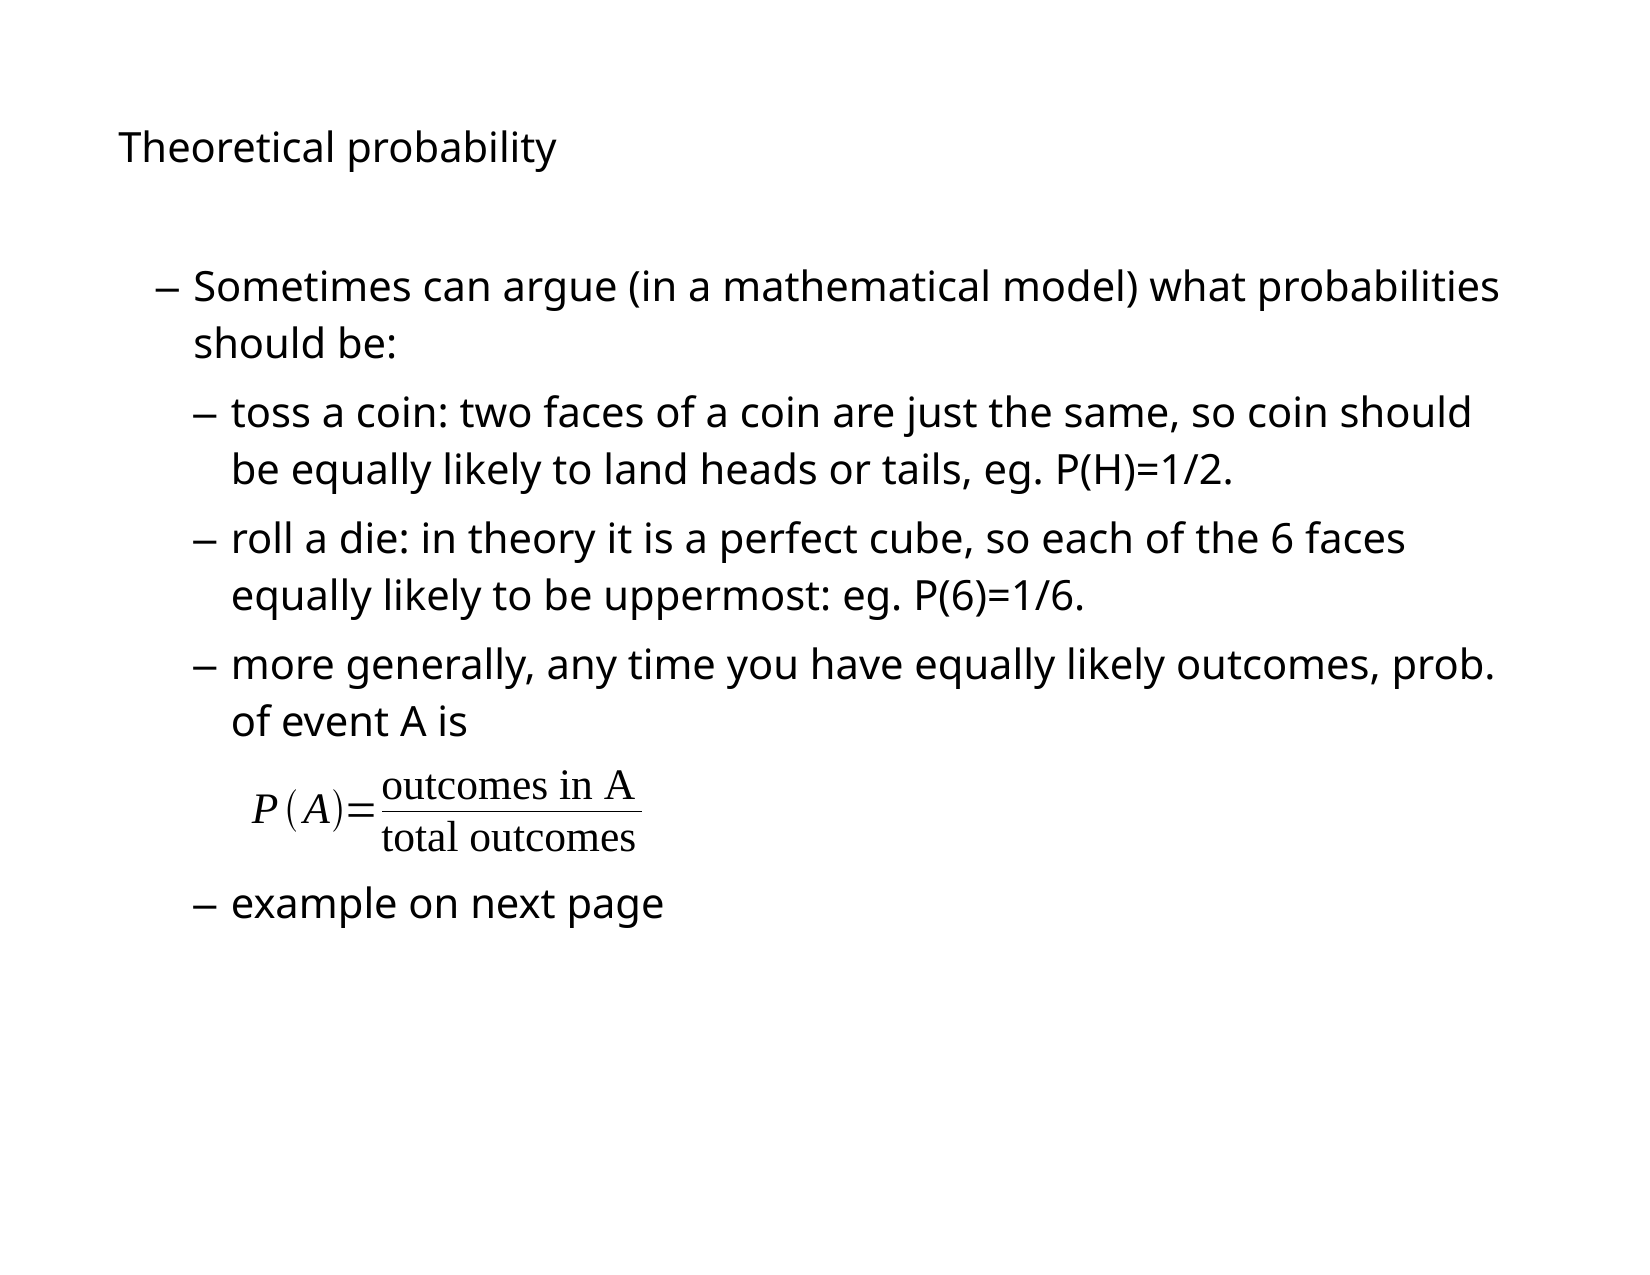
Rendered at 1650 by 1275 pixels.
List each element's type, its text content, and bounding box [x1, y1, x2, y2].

text Theoretical probability [118, 118, 1532, 175]
list toss a coin: two faces of a coin are just the same, so coin should be equally likely to land heads or tails, eg. P(H)=1/2. [193, 383, 1532, 496]
list more generally, any time you have equally likely outcomes, prob. of event A is [193, 635, 1532, 748]
list roll a die: in theory it is a perfect cube, so each of the 6 faces equally likely to be uppermost: eg. P(6)=1/6. [193, 509, 1532, 622]
list example on next page [193, 873, 1532, 930]
list Sometimes can argue (in a mathematical model) what probabilities should be: [156, 257, 1532, 370]
